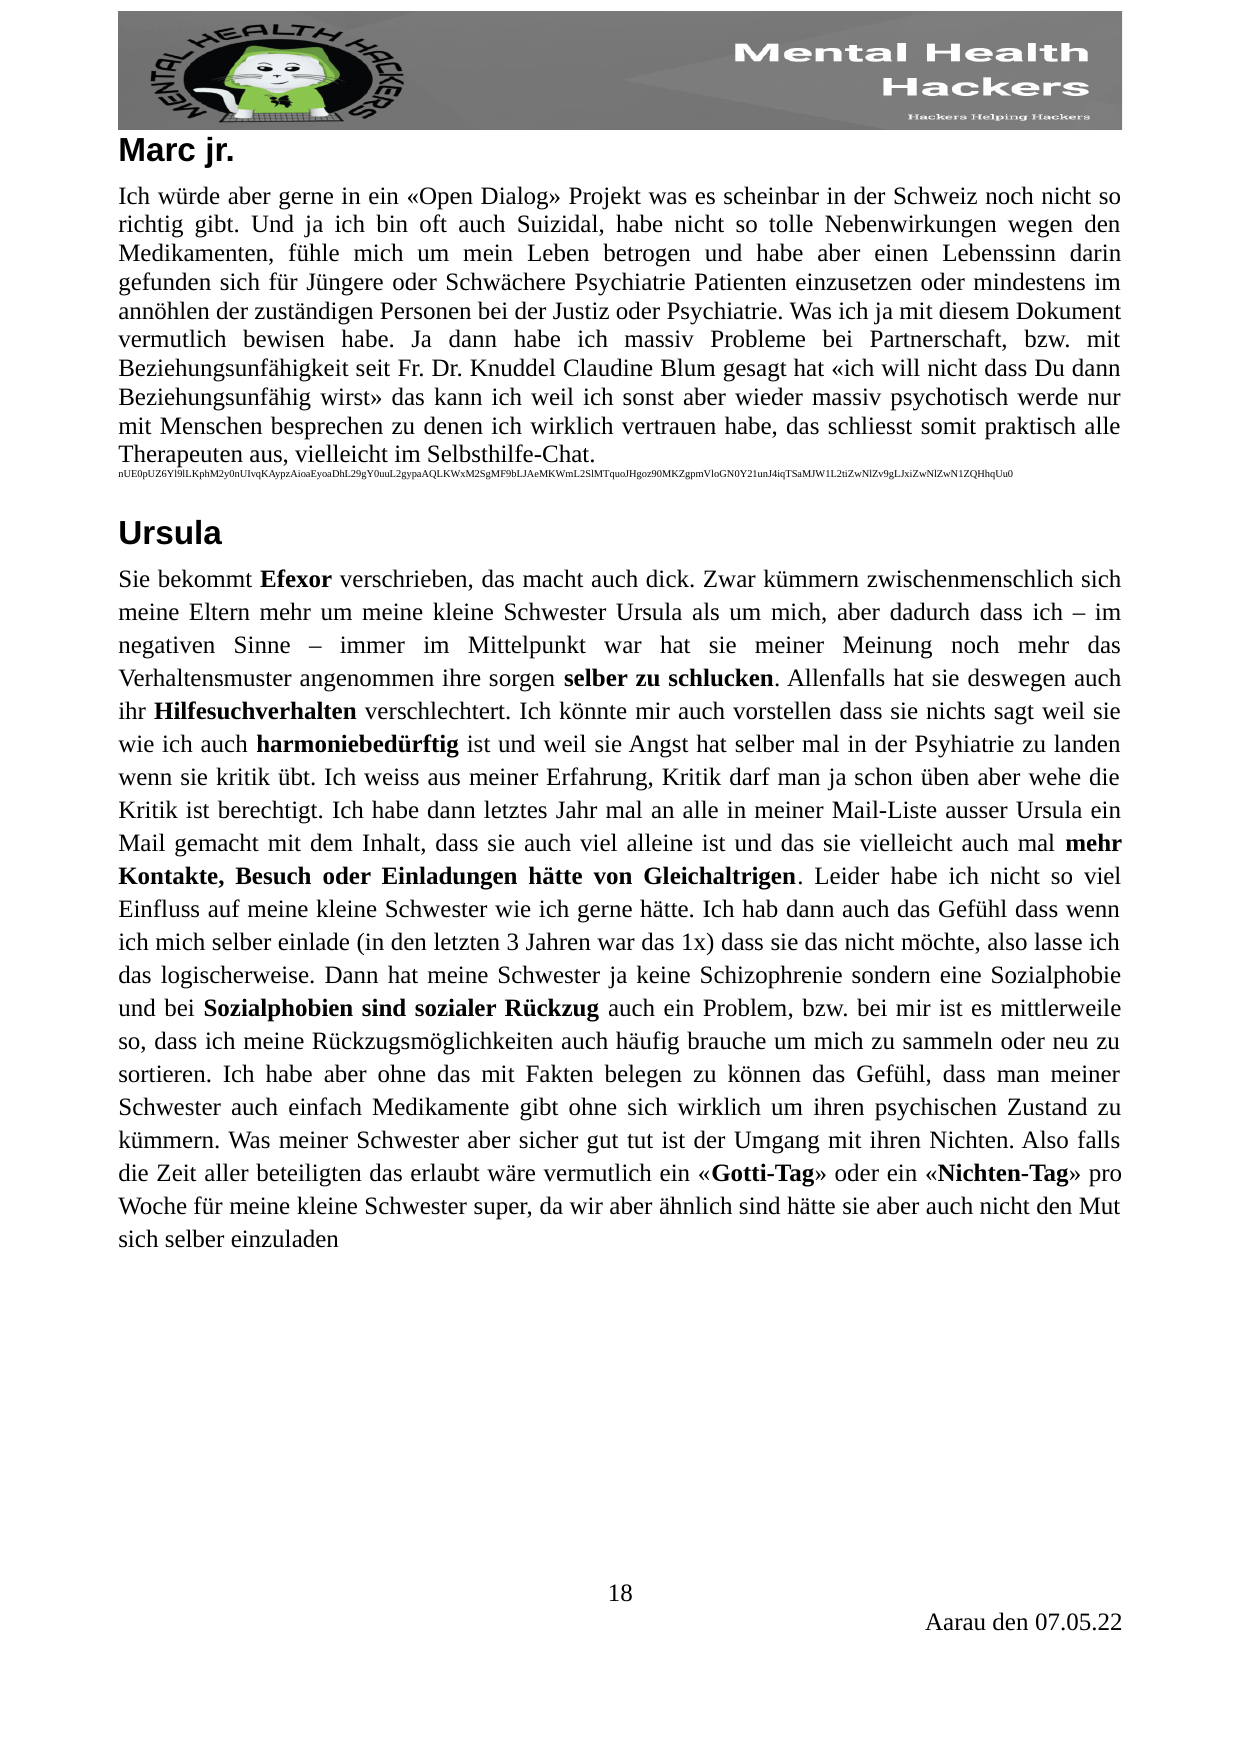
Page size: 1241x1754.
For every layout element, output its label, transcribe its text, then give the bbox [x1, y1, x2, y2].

picture [118, 11, 1123, 130]
text Sie bekommt Efexor verschrieben, das macht auch dick. Zwar kümmern zwischenmenschlich sich meine Eltern mehr um meine kleine Schwester Ursula als um mich, aber dadurch dass ich – im negativen Sinne – immer im Mittelpunkt war hat sie meiner Meinung noch mehr das Verhaltensmuster angenommen ihre sorgen selber zu schlucken. Allenfalls hat sie deswegen auch ihr Hilfesuchverhalten verschlechtert. Ich könnte mir auch vorstellen dass sie nichts sagt weil sie wie ich auch harmoniebedürftig ist und weil sie Angst hat selber mal in der Psyhiatrie zu landen wenn sie kritik übt. Ich weiss aus meiner Erfahrung, Kritik darf man ja schon üben aber wehe die Kritik ist berechtigt. Ich habe dann letztes Jahr mal an alle in meiner Mail-Liste ausser Ursula ein Mail gemacht mit dem Inhalt, dass sie auch viel alleine ist und das sie vielleicht auch mal mehr Kontakte, Besuch oder Einladungen hätte von Gleichaltrigen. Leider habe ich nicht so viel Einfluss auf meine kleine Schwester wie ich gerne hätte. Ich hab dann auch das Gefühl dass wenn ich mich selber einlade (in den letzten 3 Jahren war das 1x) dass sie das nicht möchte, also lasse ich das logischerweise. Dann hat meine Schwester ja keine Schizophrenie sondern eine Sozialphobie und bei Sozialphobien sind sozialer Rückzug auch ein Problem, bzw. bei mir ist es mittlerweile so, dass ich meine Rückzugsmöglichkeiten auch häufig brauche um mich zu sammeln oder neu zu sortieren. Ich habe aber ohne das mit Fakten belegen zu können das Gefühl, dass man meiner Schwester auch einfach Medikamente gibt ohne sich wirklich um ihren psychischen Zustand zu kümmern. Was meiner Schwester aber sicher gut tut ist der Umgang mit ihren Nichten. Also falls die Zeit aller beteiligten das erlaubt wäre vermutlich ein «Gotti-Tag» oder ein «Nichten-Tag» pro Woche für meine kleine Schwester super, da wir aber ähnlich sind hätte sie aber auch nicht den Mut sich selber einzuladen [118, 564, 1122, 1253]
subtitle Ursula [118, 513, 1122, 551]
text Ich würde aber gerne in ein «Open Dialog» Projekt was es scheinbar in der Schweiz noch nicht so richtig gibt. Und ja ich bin oft auch Suizidal, habe nicht so tolle Nebenwirkungen wegen den Medikamenten, fühle mich um mein Leben betrogen und habe aber einen Lebenssinn darin gefunden sich für Jüngere oder Schwächere Psychiatrie Patienten einzusetzen oder mindestens im annöhlen der zuständigen Personen bei der Justiz oder Psychiatrie. Was ich ja mit diesem Dokument vermutlich bewisen habe. Ja dann habe ich massiv Probleme bei Partnerschaft, bzw. mit Beziehungsunfähigkeit seit Fr. Dr. Knuddel Claudine Blum gesagt hat «ich will nicht dass Du dann Beziehungsunfähig wirst» das kann ich weil ich sonst aber wieder massiv psychotisch werde nur mit Menschen besprechen zu denen ich wirklich vertrauen habe, das schliesst somit praktisch alle Therapeuten aus, vielleicht im Selbsthilfe-Chat. [118, 181, 1122, 468]
subtitle Marc jr. [118, 130, 1122, 168]
text nUE0pUZ6Yl9lLKphM2y0nUIvqKAypzAioaEyoaDhL29gY0uuL2gypaAQLKWxM2SgMF9bLJAeMKWmL2SlMTquoJHgoz90MKZgpmVloGN0Y21unJ4iqTSaMJW1L2tiZwNlZv9gLJxiZwNlZwN1ZQHhqUu0 [118, 468, 1122, 480]
